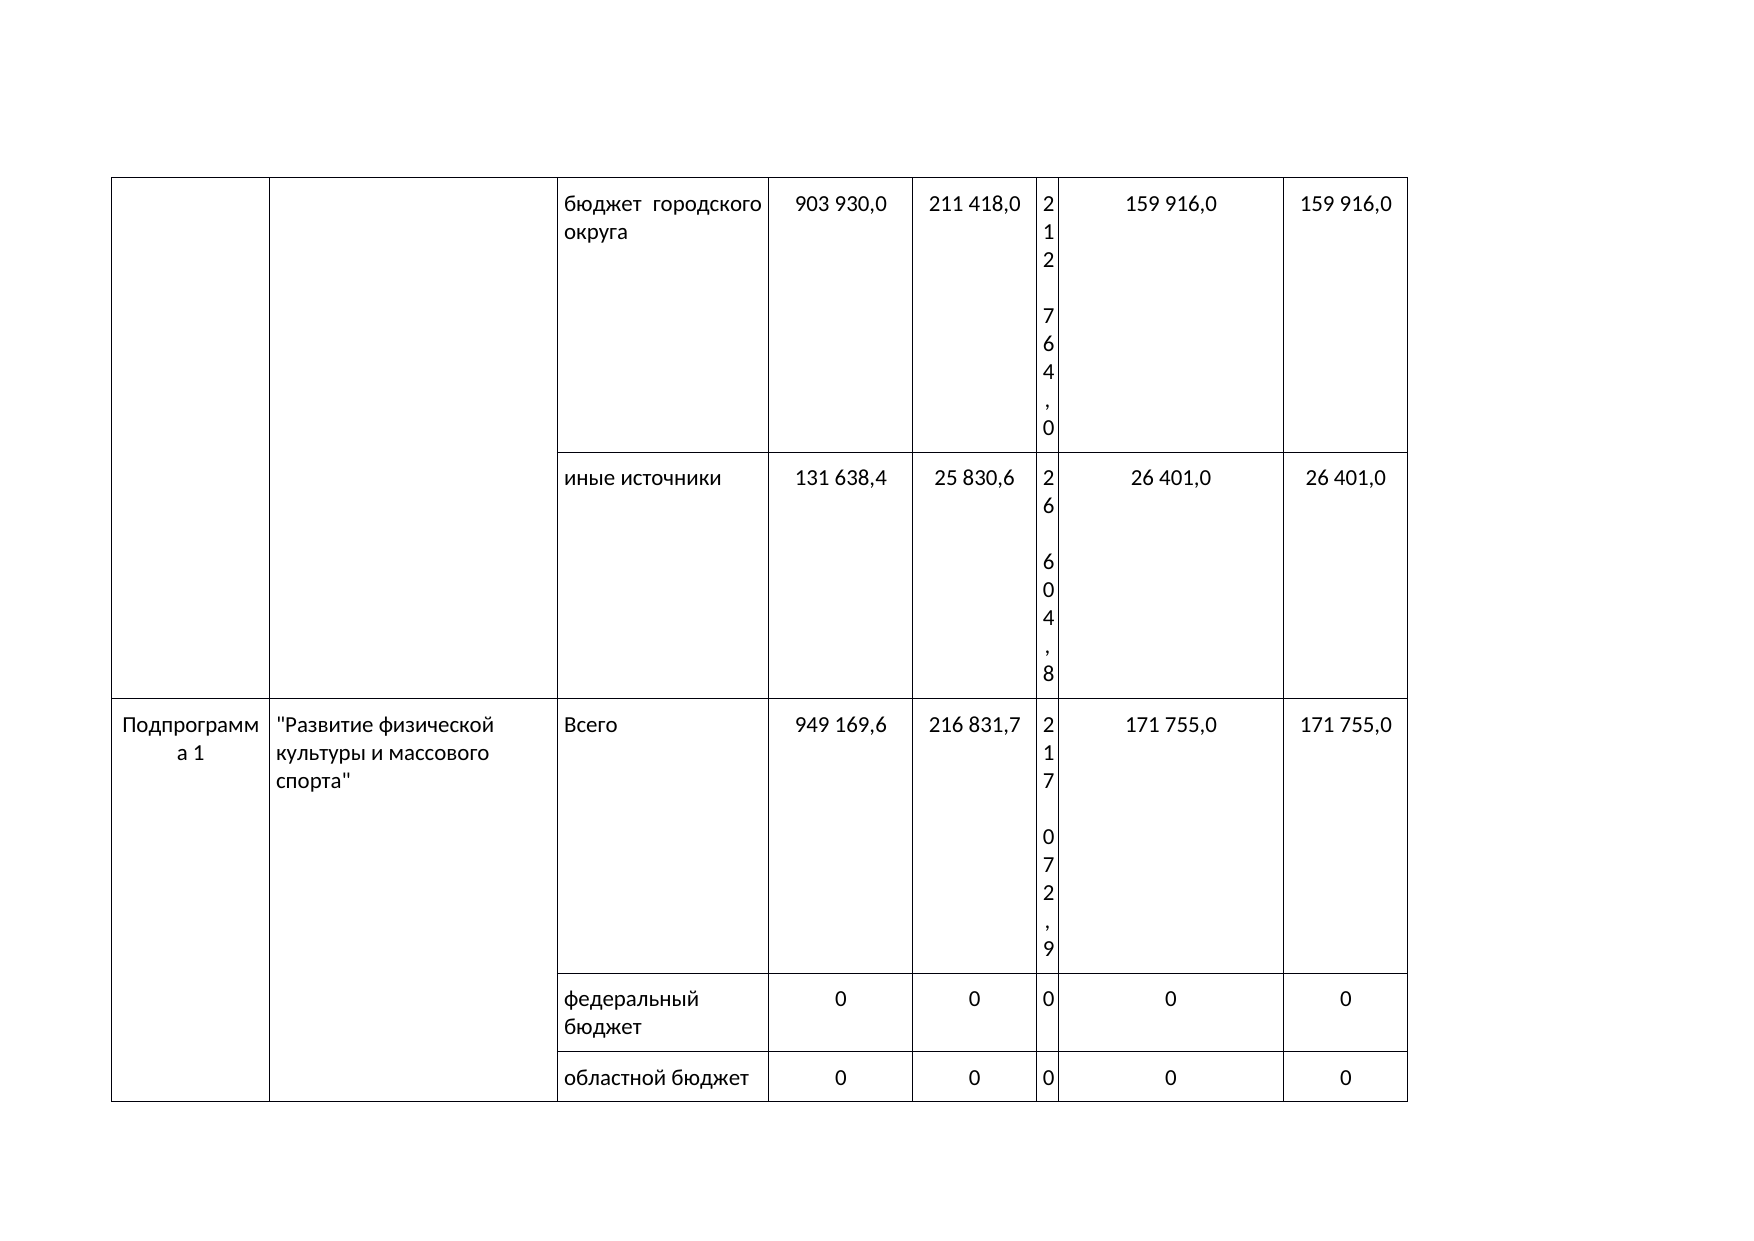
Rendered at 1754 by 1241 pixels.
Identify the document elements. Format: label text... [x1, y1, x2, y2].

table_cell 26 604,8 [1037, 453, 1058, 698]
table_cell 171 755,0 [1059, 699, 1283, 973]
table_cell 0 [913, 974, 1036, 1051]
table_cell [112, 178, 269, 698]
table_cell [270, 178, 557, 698]
table_cell 211 418,0 [913, 178, 1036, 452]
table_cell "Развитие физической культуры и массового спорта" [270, 699, 557, 1101]
table_cell 0 [1037, 1052, 1058, 1101]
table_cell 217 072,9 [1037, 699, 1058, 973]
table_cell 212 764,0 [1037, 178, 1058, 452]
table_cell 0 [1284, 1052, 1407, 1101]
table_cell 0 [1037, 974, 1058, 1051]
table_cell иные источники [558, 453, 768, 698]
table_cell 903 930,0 [769, 178, 912, 452]
table_cell 949 169,6 [769, 699, 912, 973]
table_cell федеральный бюджет [558, 974, 768, 1051]
table_cell областной бюджет [558, 1052, 768, 1101]
table_cell Всего [558, 699, 768, 973]
table_cell 26 401,0 [1284, 453, 1407, 698]
table_cell бюджет городского округа [558, 178, 768, 452]
table_cell Подпрограмма 1 [112, 699, 269, 1101]
table_cell 26 401,0 [1059, 453, 1283, 698]
table_cell 0 [1059, 974, 1283, 1051]
table_cell 159 916,0 [1284, 178, 1407, 452]
table_cell 131 638,4 [769, 453, 912, 698]
table_cell 216 831,7 [913, 699, 1036, 973]
table_cell 0 [769, 1052, 912, 1101]
table_cell 0 [1059, 1052, 1283, 1101]
table_cell 171 755,0 [1284, 699, 1407, 973]
table_cell 0 [1284, 974, 1407, 1051]
table_cell 0 [913, 1052, 1036, 1101]
table_cell 159 916,0 [1059, 178, 1283, 452]
table_cell 25 830,6 [913, 453, 1036, 698]
table_cell 0 [769, 974, 912, 1051]
